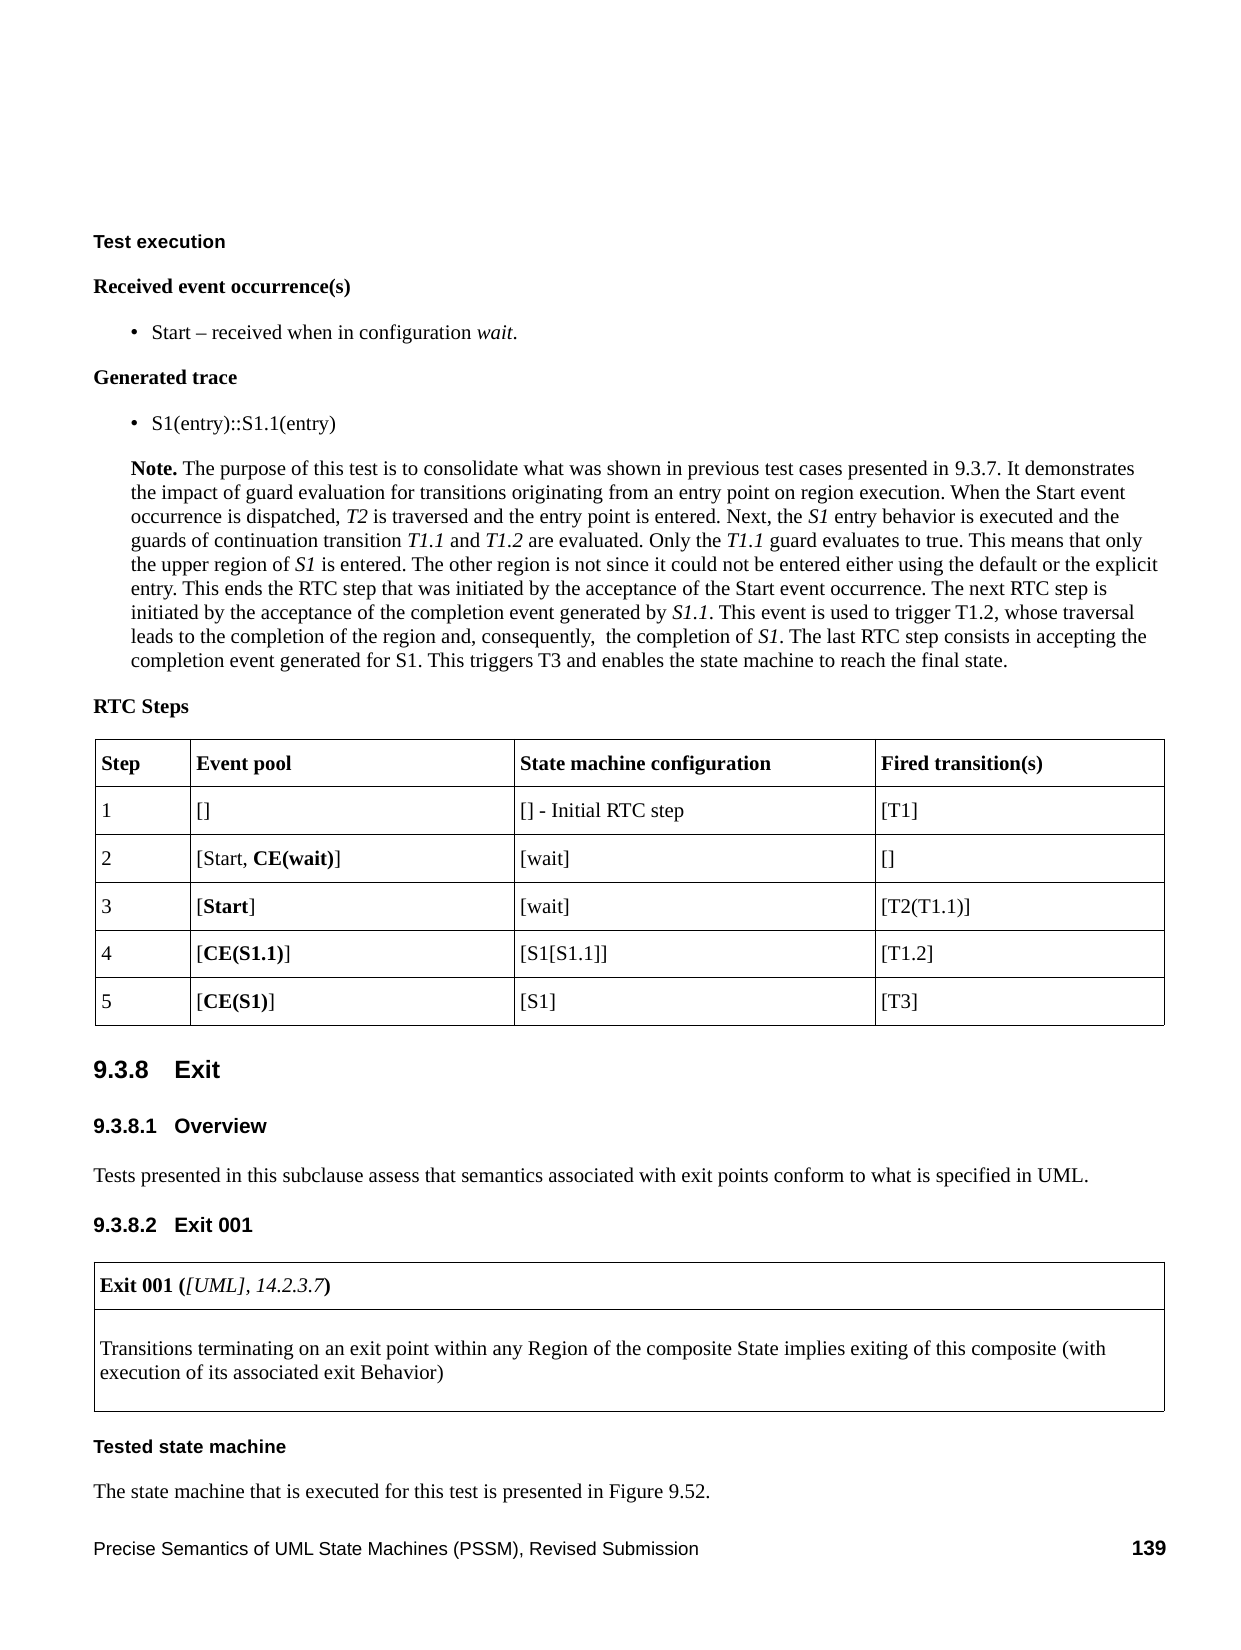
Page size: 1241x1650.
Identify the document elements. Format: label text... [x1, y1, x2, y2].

table_header Exit 001 ([UML], 14.2.3.7) [95, 1263, 1164, 1309]
table_cell [CE(S1.1)] [191, 931, 514, 977]
table_cell [wait] [515, 883, 875, 929]
text Received event occurrence(s) [93, 274, 1164, 298]
text Note. The purpose of this test is to consolidate what was shown in previous test cases presented in 9.3.7. It demonstrates the impact of guard evaluation for transitions originating from an entry point on region execution. When the Start event occurrence is dispatched, T2 is traversed and the entry point is entered. Next, the S1 entry behavior is executed and the guards of continuation transition T1.1 and T1.2 are evaluated. Only the T1.1 guard evaluates to true. This means that only the upper region of S1 is entered. The other region is not since it could not be entered either using the default or the explicit entry. This ends the RTC step that was initiated by the acceptance of the Start event occurrence. The next RTC step is initiated by the acceptance of the completion event generated by S1.1. This event is used to trigger T1.2, whose traversal leads to the completion of the region and, consequently, the completion of S1. The last RTC step consists in accepting the completion event generated for S1. This triggers T3 and enables the state machine to reach the final state. [131, 456, 1164, 672]
table_cell [Start, CE(wait)] [191, 835, 514, 882]
text Generated trace [93, 365, 1164, 389]
text The state machine that is executed for this test is presented in Figure 9.52. [93, 1479, 1164, 1503]
subtitle Exit 001 [93, 1212, 1164, 1237]
subtitle Exit [93, 1054, 1164, 1083]
table_cell 2 [96, 835, 190, 882]
table_cell [] [191, 787, 514, 834]
table_header Step [96, 740, 190, 786]
table_cell [] - Initial RTC step [515, 787, 875, 834]
table_cell [] [876, 835, 1164, 882]
text RTC Steps [93, 693, 1164, 718]
list S1(entry)::S1.1(entry) [131, 410, 1164, 435]
table_cell [CE(S1)] [191, 978, 514, 1025]
table_cell [S1] [515, 978, 875, 1025]
table_cell Transitions terminating on an exit point within any Region of the composite State implies exiting of this composite (with execution of its associated exit Behavior) [95, 1310, 1164, 1411]
table_cell 5 [96, 978, 190, 1025]
table_cell [T2(T1.1)] [876, 883, 1164, 929]
table_header State machine configuration [515, 740, 875, 786]
table_cell [T1] [876, 787, 1164, 834]
table_cell 1 [96, 787, 190, 834]
table_cell [wait] [515, 835, 875, 882]
table_header Event pool [191, 740, 514, 786]
subtitle Tested state machine [93, 1436, 1164, 1458]
table_cell 4 [96, 931, 190, 977]
text Tests presented in this subclause assess that semantics associated with exit points conform to what is specified in UML. [93, 1162, 1164, 1187]
subtitle Overview [93, 1112, 1164, 1137]
list Start – received when in configuration wait. [131, 319, 1164, 344]
subtitle Test execution [93, 231, 1164, 253]
table_cell 3 [96, 883, 190, 929]
table_cell [T1.2] [876, 931, 1164, 977]
table_header Fired transition(s) [876, 740, 1164, 786]
table_cell [Start] [191, 883, 514, 929]
table_cell [T3] [876, 978, 1164, 1025]
table_cell [S1[S1.1]] [515, 931, 875, 977]
